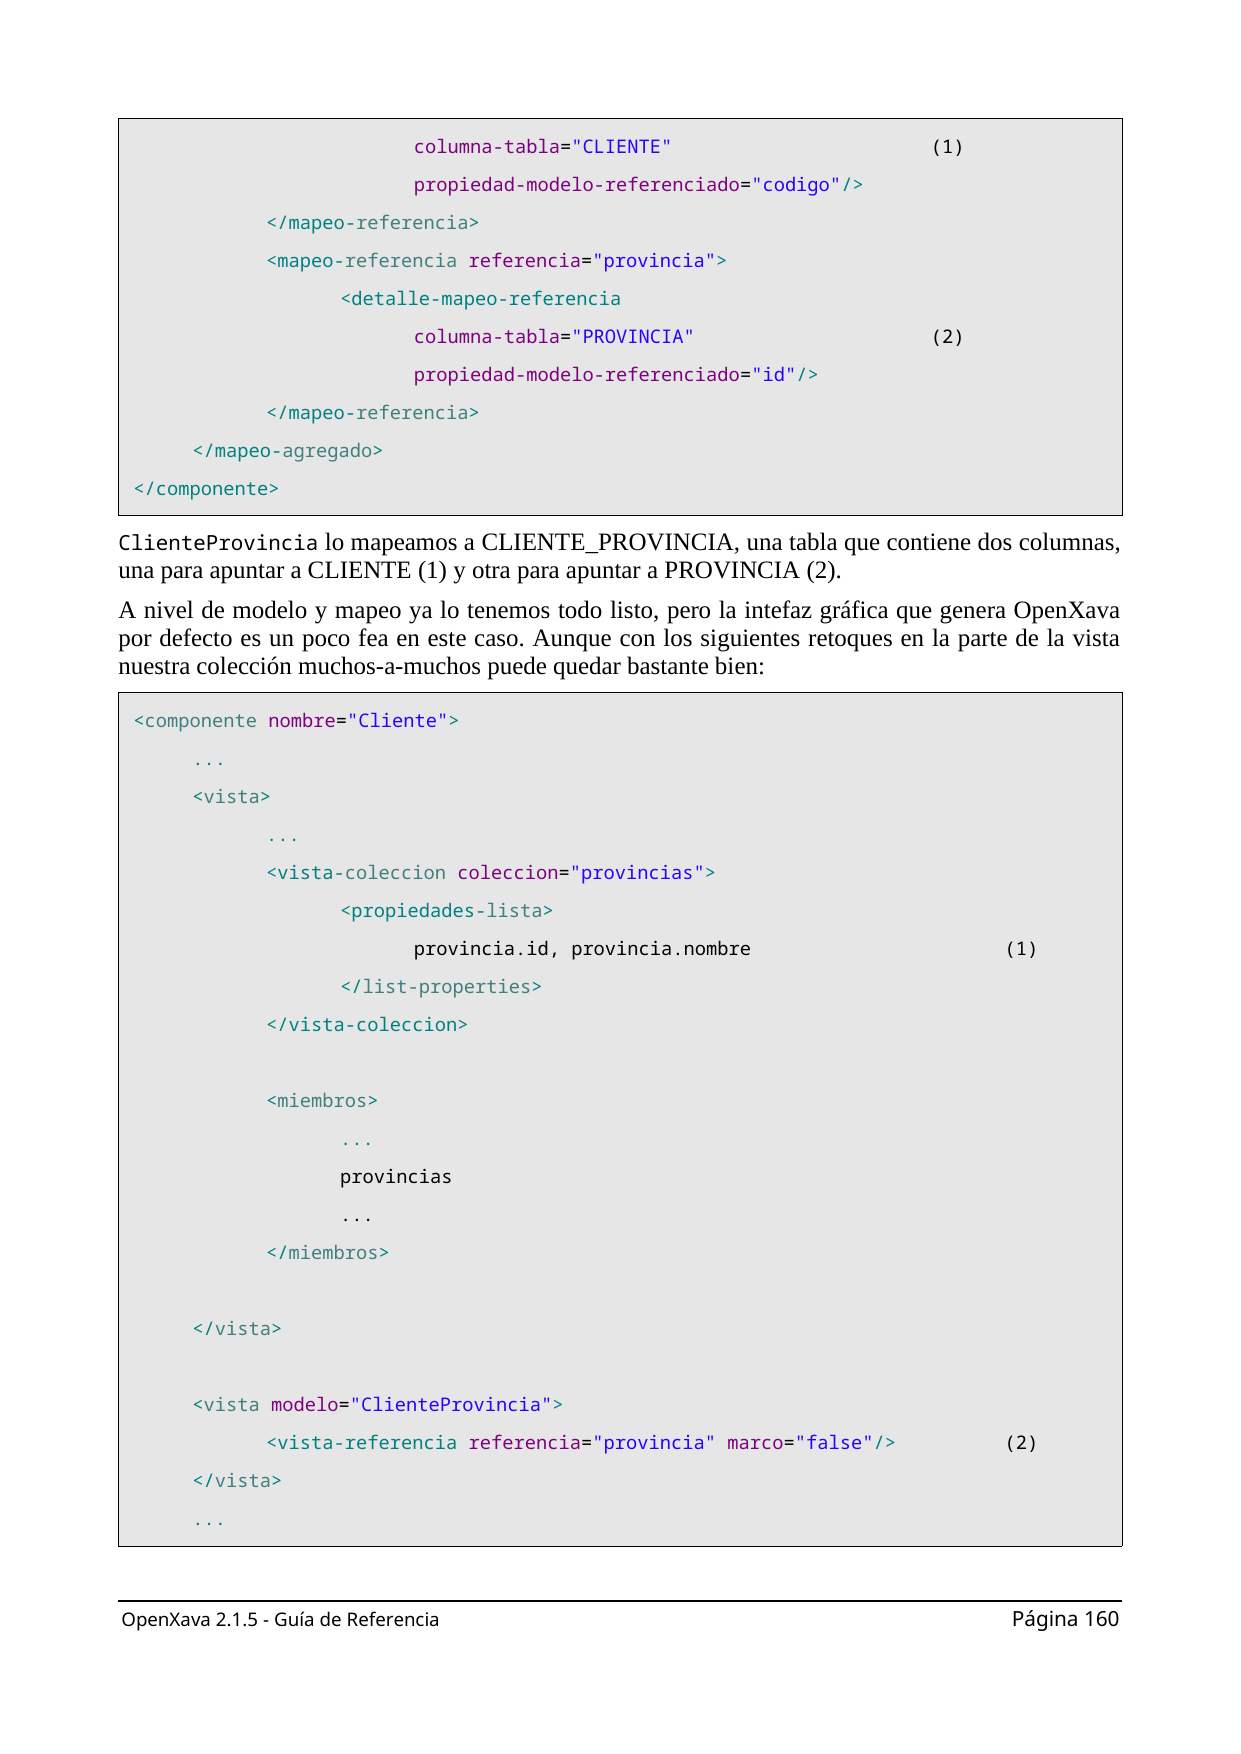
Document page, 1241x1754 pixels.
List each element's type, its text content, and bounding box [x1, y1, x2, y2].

text </list-properties> [119, 958, 1122, 996]
text <vista modelo="ClienteProvincia"> [119, 1377, 1122, 1414]
text ClienteProvincia lo mapeamos a CLIENTE_PROVINCIA, una tabla que contiene dos columnas, una para apuntar a CLIENTE (1) y otra para apuntar a PROVINCIA (2). [118, 528, 1122, 584]
text <miembros> [119, 1072, 1122, 1110]
text propiedad-modelo-referenciado="id"/> [119, 346, 1122, 384]
text <vista-referencia referencia="provincia" marco="false"/> (2) [119, 1414, 1122, 1453]
text <vista> [119, 768, 1122, 806]
text </mapeo-referencia> [119, 194, 1122, 232]
text propiedad-modelo-referenciado="codigo"/> [119, 156, 1122, 194]
text </componente> [119, 460, 1122, 515]
text <vista-coleccion coleccion="provincias"> [119, 844, 1122, 882]
text ... [119, 730, 1122, 768]
text ... [119, 1110, 1122, 1148]
text </vista> [119, 1453, 1122, 1491]
text ... [119, 1186, 1122, 1224]
text columna-tabla="PROVINCIA" (2) [119, 308, 1122, 346]
text <propiedades-lista> [119, 882, 1122, 920]
text </mapeo-referencia> [119, 384, 1122, 422]
text provincias [119, 1148, 1122, 1186]
text <detalle-mapeo-referencia [119, 270, 1122, 308]
text </vista-coleccion> [119, 996, 1122, 1034]
text ... [119, 1491, 1122, 1546]
text </mapeo-agregado> [119, 422, 1122, 460]
text ... [119, 806, 1122, 844]
text <mapeo-referencia referencia="provincia"> [119, 232, 1122, 270]
text </vista> [119, 1301, 1122, 1338]
text <componente nombre="Cliente"> [119, 693, 1122, 730]
text provincia.id, provincia.nombre (1) [119, 920, 1122, 958]
text A nivel de modelo y mapeo ya lo tenemos todo listo, pero la intefaz gráfica que genera OpenXava por defecto es un poco fea en este caso. Aunque con los siguientes retoques en la parte de la vista nuestra colección muchos-a-muchos puede quedar bastante bien: [118, 597, 1122, 680]
text </miembros> [119, 1224, 1122, 1262]
text columna-tabla="CLIENTE" (1) [119, 119, 1122, 156]
